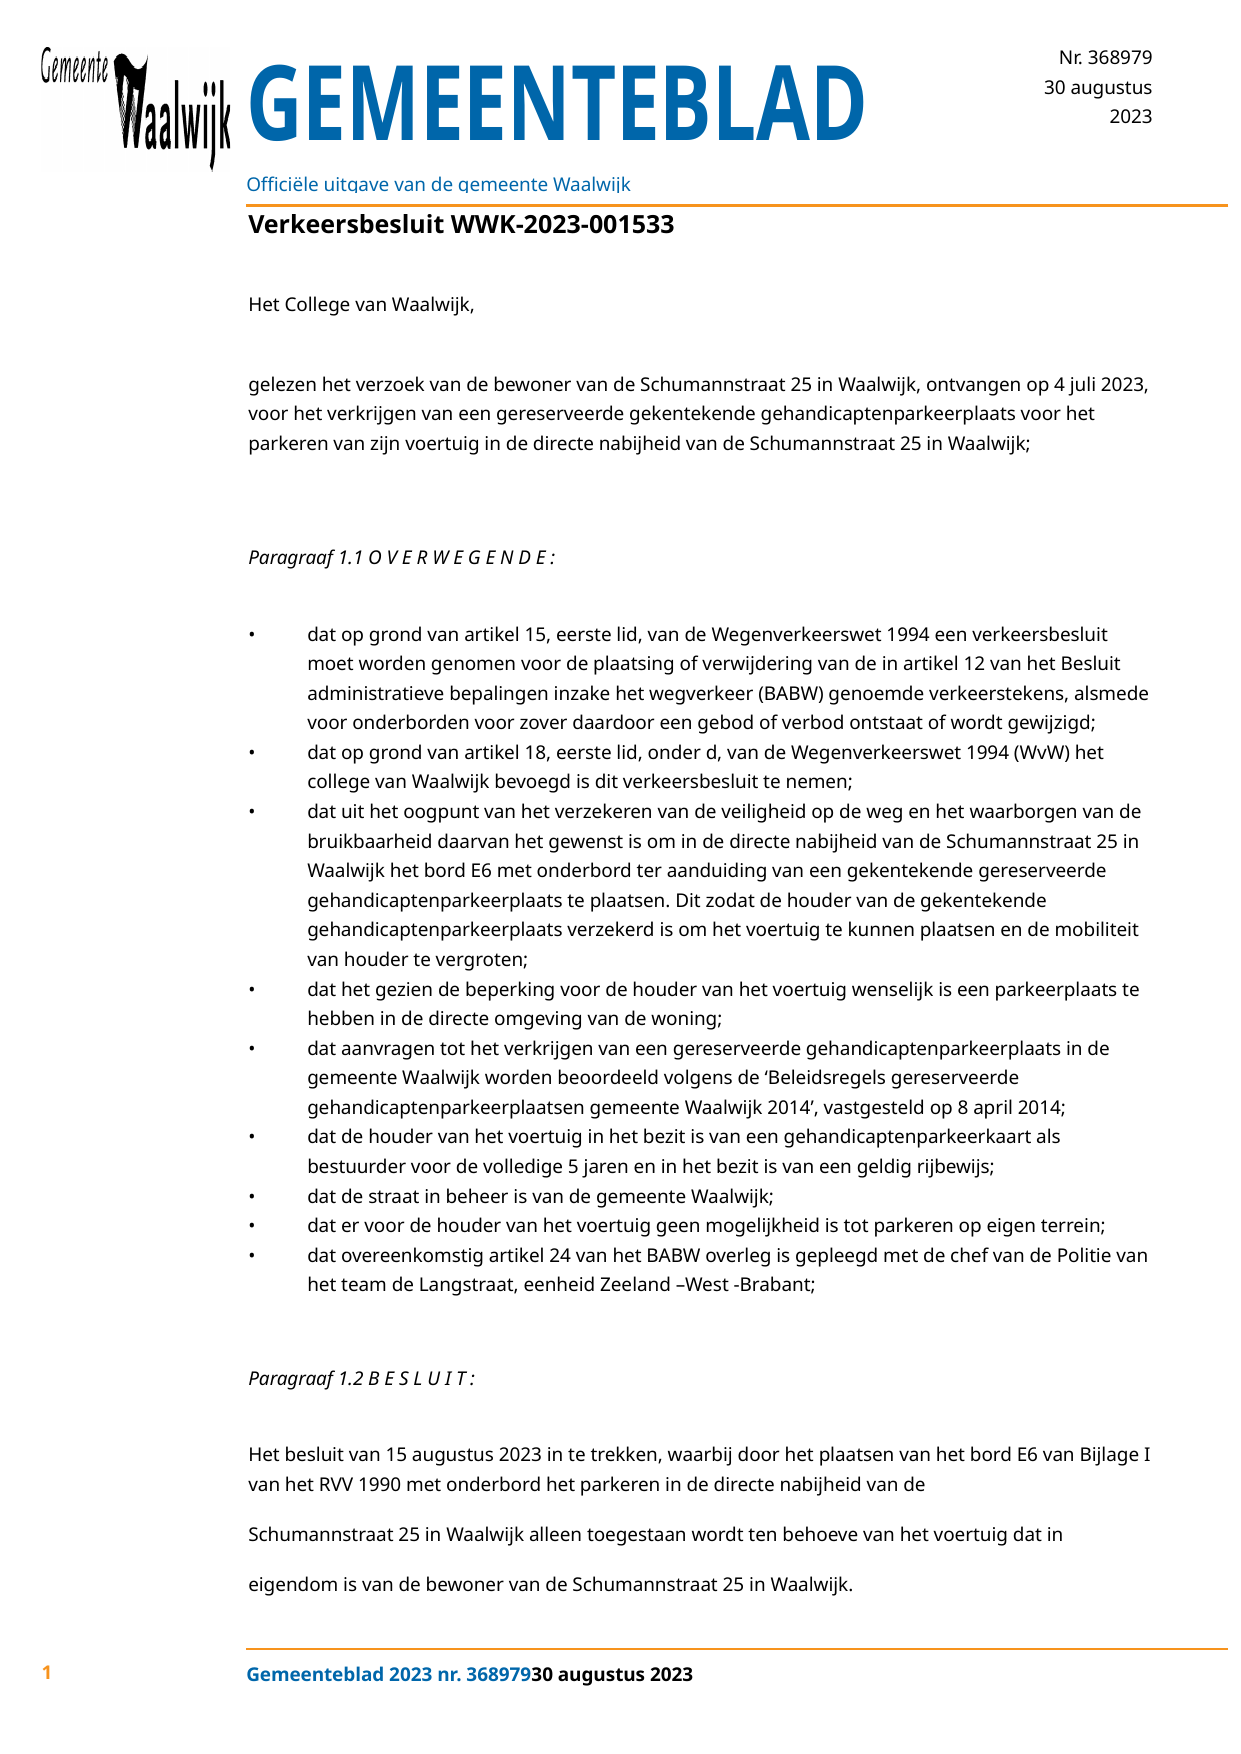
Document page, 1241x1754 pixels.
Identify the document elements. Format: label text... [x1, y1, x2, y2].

text eigendom is van de bewoner van de Schumannstraat 25 in Waalwijk. [248, 1572, 1152, 1597]
text gelezen het verzoek van de bewoner van de Schumannstraat 25 in Waalwijk, ontvangen op 4 juli 2023, voor het verkrijgen van een gereserveerde gekentekende gehandicaptenparkeerplaats voor het parkeren van zijn voertuig in de directe nabijheid van de Schumannstraat 25 in Waalwijk; [248, 371, 1152, 456]
list dat aanvragen tot het verkrijgen van een gereserveerde gehandicaptenparkeerplaats in de gemeente Waalwijk worden beoordeeld volgens de ‘Beleidsregels gereserveerde gehandicaptenparkeerplaatsen gemeente Waalwijk 2014’, vastgesteld op 8 april 2014; [248, 1035, 1152, 1120]
list dat op grond van artikel 18, eerste lid, onder d, van de Wegenverkeerswet 1994 (WvW) het college van Waalwijk bevoegd is dit verkeersbesluit te nemen; [248, 739, 1152, 794]
text Het College van Waalwijk, [248, 291, 1152, 317]
text Paragraaf 1.2 B E S L U I T : [248, 1365, 1152, 1391]
list dat de straat in beheer is van de gemeente Waalwijk; [248, 1183, 1152, 1208]
list dat de houder van het voertuig in het bezit is van een gehandicaptenparkeerkaart als bestuurder voor de volledige 5 jaren en in het bezit is van een geldig rijbewijs; [248, 1124, 1152, 1179]
list dat het gezien de beperking voor de houder van het voertuig wenselijk is een parkeerplaats te hebben in de directe omgeving van de woning; [248, 976, 1152, 1031]
picture [41, 47, 231, 172]
text Schumannstraat 25 in Waalwijk alleen toegestaan wordt ten behoeve van het voertuig dat in [248, 1521, 1152, 1547]
list dat op grond van artikel 15, eerste lid, van de Wegenverkeerswet 1994 een verkeersbesluit moet worden genomen voor de plaatsing of verwijdering van de in artikel 12 van het Besluit administratieve bepalingen inzake het wegverkeer (BABW) genoemde verkeerstekens, alsmede voor onderborden voor zover daardoor een gebod of verbod ontstaat of wordt gewijzigd; [248, 621, 1152, 735]
text Verkeersbesluit WWK-2023-001533 [248, 207, 1152, 241]
text Het besluit van 15 augustus 2023 in te trekken, waarbij door het plaatsen van het bord E6 van Bijlage I van het RVV 1990 met onderbord het parkeren in de directe nabijheid van de [248, 1441, 1152, 1497]
list dat er voor de houder van het voertuig geen mogelijkheid is tot parkeren op eigen terrein; [248, 1212, 1152, 1238]
list dat uit het oogpunt van het verzekeren van de veiligheid op de weg en het waarborgen van de bruikbaarheid daarvan het gewenst is om in de directe nabijheid van de Schumannstraat 25 in Waalwijk het bord E6 met onderbord ter aanduiding van een gekentekende gereserveerde gehandicaptenparkeerplaats te plaatsen. Dit zodat de houder van de gekentekende gehandicaptenparkeerplaats verzekerd is om het voertuig te kunnen plaatsen en de mobiliteit van houder te vergroten; [248, 798, 1152, 972]
list dat overeenkomstig artikel 24 van het BABW overleg is gepleegd met de chef van de Politie van het team de Langstraat, eenheid Zeeland –West -Brabant; [248, 1242, 1152, 1297]
text Paragraaf 1.1 O V E R W E G E N D E : [248, 544, 1152, 570]
